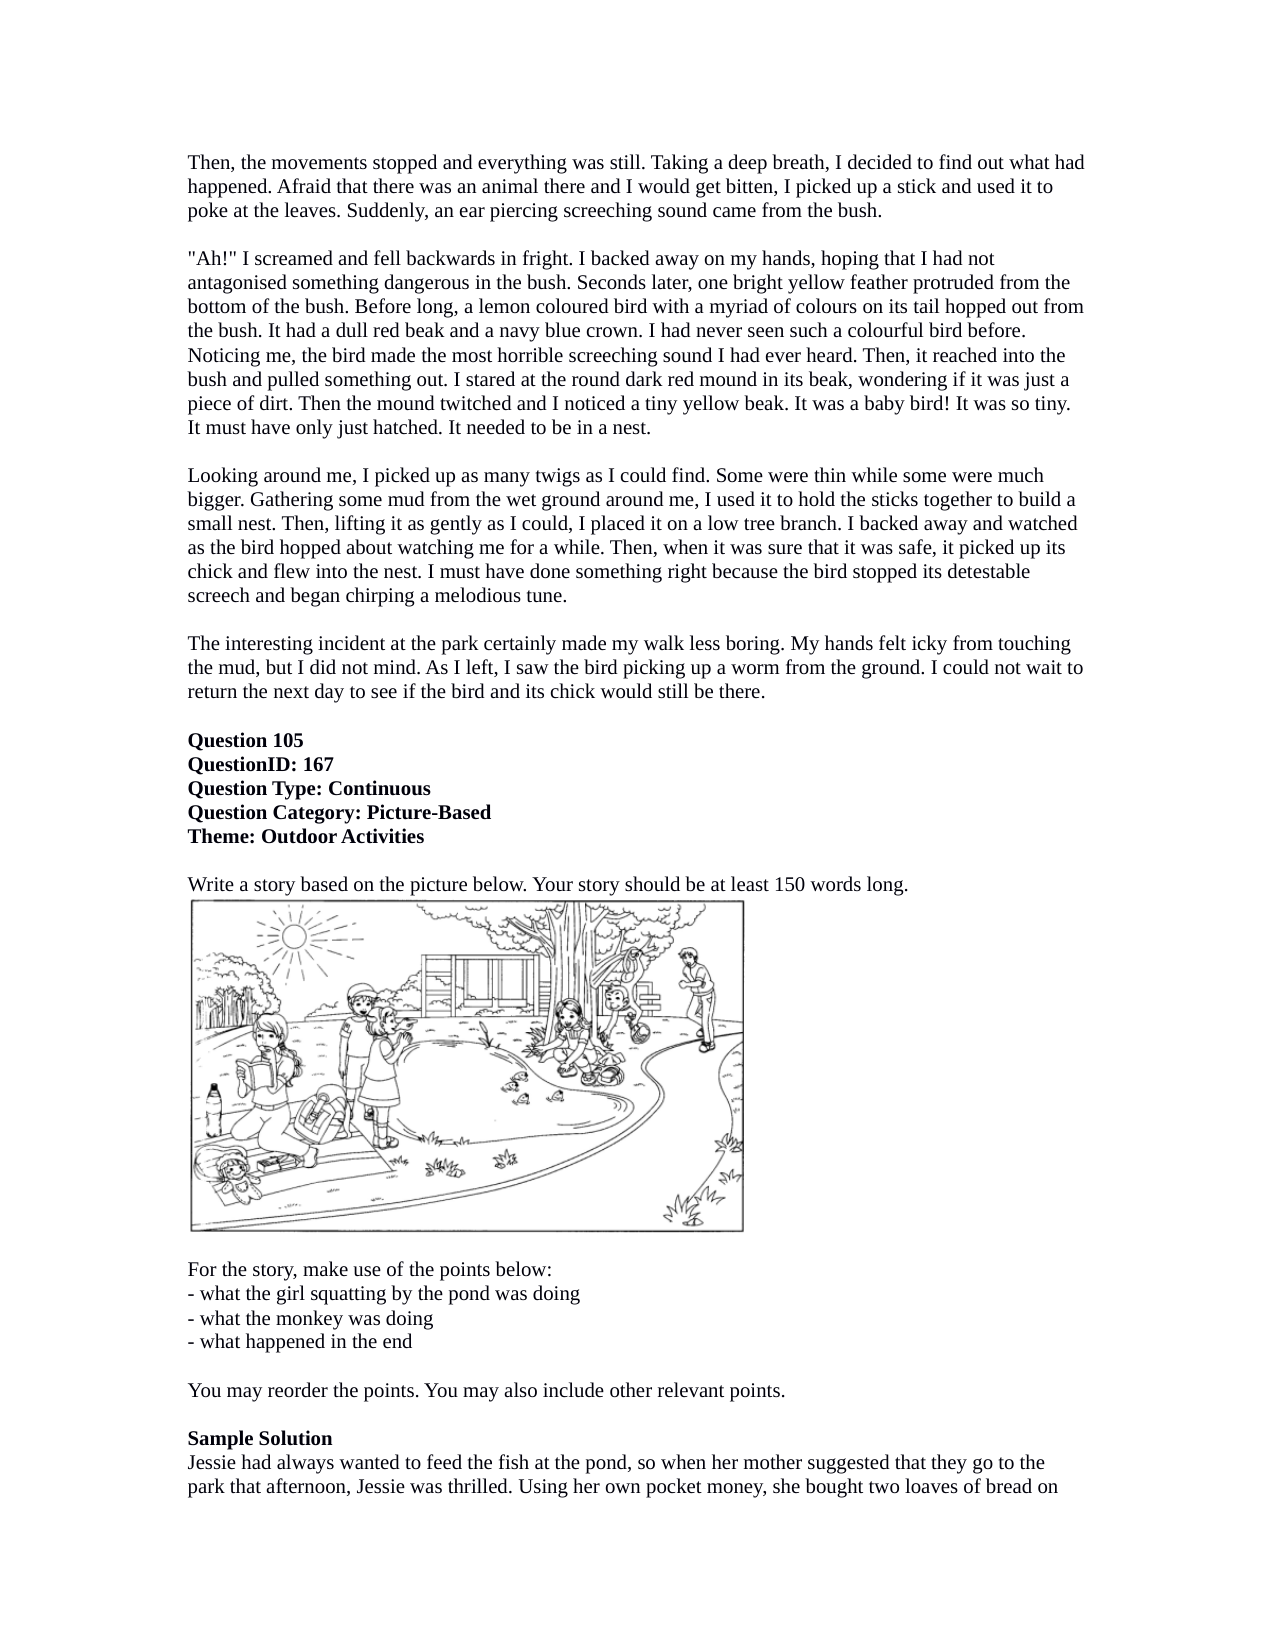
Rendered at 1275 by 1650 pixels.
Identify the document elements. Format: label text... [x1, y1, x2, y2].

text - what the girl squatting by the pond was doing [187, 1281, 1087, 1305]
text For the story, make use of the points below: [187, 1257, 1087, 1281]
text Sample Solution [187, 1426, 1087, 1450]
text Question Category: Picture-Based [187, 800, 1087, 824]
text Then, the movements stopped and everything was still. Taking a deep breath, I decided to find out what had happened. Afraid that there was an animal there and I would get bitten, I picked up a stick and used it to poke at the leaves. Suddenly, an ear piercing screeching sound came from the bush. [187, 150, 1087, 222]
text - what the monkey was doing [187, 1305, 1087, 1329]
text Looking around me, I picked up as many twigs as I could find. Some were thin while some were much bigger. Gathering some mud from the wet ground around me, I used it to hold the sticks together to build a small nest. Then, lifting it as gently as I could, I placed it on a low tree branch. I backed away and watched as the bird hopped about watching me for a while. Then, when it was sure that it was safe, it picked up its chick and flew into the nest. I must have done something right because the bird stopped its detestable screech and began chirping a melodious tune. [187, 463, 1087, 607]
text QuestionID: 167 [187, 752, 1087, 776]
text "Ah!" I screamed and fell backwards in fright. I backed away on my hands, hoping that I had not antagonised something dangerous in the bush. Seconds later, one bright yellow feather protruded from the bottom of the bush. Before long, a lemon coloured bird with a myriad of colours on its tail hopped out from the bush. It had a dull red beak and a navy blue crown. I had never seen such a colourful bird before. Noticing me, the bird made the most horrible screeching sound I had ever heard. Then, it reached into the bush and pulled something out. I stared at the round dark red mound in its beak, wondering if it was just a piece of dirt. Then the mound twitched and I noticed a tiny yellow beak. It was a baby bird! It was so tiny. It must have only just hatched. It needed to be in a nest. [187, 246, 1087, 439]
text Question 105 [187, 727, 1087, 752]
text The interesting incident at the park certainly made my walk less boring. My hands felt icky from touching the mud, but I did not mind. As I left, I saw the bird picking up a worm from the ground. I could not wait to return the next day to see if the bird and its chick would still be there. [187, 631, 1087, 703]
text Jessie had always wanted to feed the fish at the pond, so when her mother suggested that they go to the park that afternoon, Jessie was thrilled. Using her own pocket money, she bought two loaves of bread on [187, 1450, 1087, 1498]
text - what happened in the end [187, 1329, 1087, 1353]
text Write a story based on the picture below. Your story should be at least 150 words long. [187, 872, 1087, 896]
text Question Type: Continuous [187, 776, 1087, 800]
text Theme: Outdoor Activities [187, 824, 1087, 848]
text You may reorder the points. You may also include other relevant points. [187, 1378, 1087, 1402]
picture [187, 896, 746, 1234]
